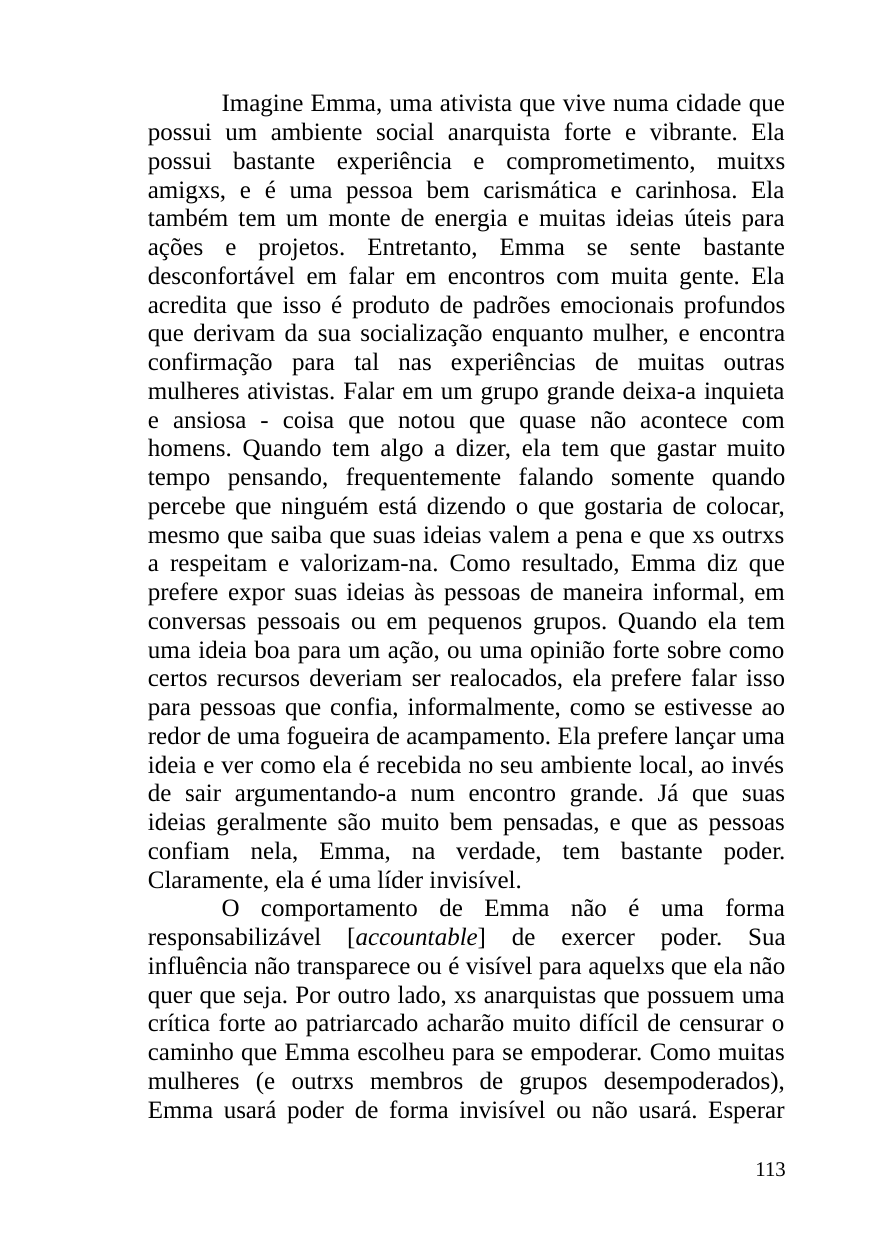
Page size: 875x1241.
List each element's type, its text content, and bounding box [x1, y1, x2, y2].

text Imagine Emma, uma ativista que vive numa cidade que possui um ambiente social anarquista forte e vibrante. Ela possui bastante experiência e comprometimento, muitxs amigxs, e é uma pessoa bem carismática e carinhosa. Ela também tem um monte de energia e muitas ideias úteis para ações e projetos. Entretanto, Emma se sente bastante desconfortável em falar em encontros com muita gente. Ela acredita que isso é produto de padrões emocionais profundos que derivam da sua socialização enquanto mulher, e encontra confirmação para tal nas experiências de muitas outras mulheres ativistas. Falar em um grupo grande deixa-a inquieta e ansiosa - coisa que notou que quase não acontece com homens. Quando tem algo a dizer, ela tem que gastar muito tempo pensando, frequentemente falando somente quando percebe que ninguém está dizendo o que gostaria de colocar, mesmo que saiba que suas ideias valem a pena e que xs outrxs a respeitam e valorizam-na. Como resultado, Emma diz que prefere expor suas ideias às pessoas de maneira informal, em conversas pessoais ou em pequenos grupos. Quando ela tem uma ideia boa para um ação, ou uma opinião forte sobre como certos recursos deveriam ser realocados, ela prefere falar isso para pessoas que confia, informalmente, como se estivesse ao redor de uma fogueira de acampamento. Ela prefere lançar uma ideia e ver como ela é recebida no seu ambiente local, ao invés de sair argumentando-a num encontro grande. Já que suas ideias geralmente são muito bem pensadas, e que as pessoas confiam nela, Emma, na verdade, tem bastante poder. Claramente, ela é uma líder invisível. [148, 88, 786, 893]
text O comportamento de Emma não é uma forma responsabilizável [accountable] de exercer poder. Sua influência não transparece ou é visível para aquelxs que ela não quer que seja. Por outro lado, xs anarquistas que possuem uma crítica forte ao patriarcado acharão muito difícil de censurar o caminho que Emma escolheu para se empoderar. Como muitas mulheres (e outrxs membros de grupos desempoderados), Emma usará poder de forma invisível ou não usará. Esperar [148, 893, 786, 1123]
